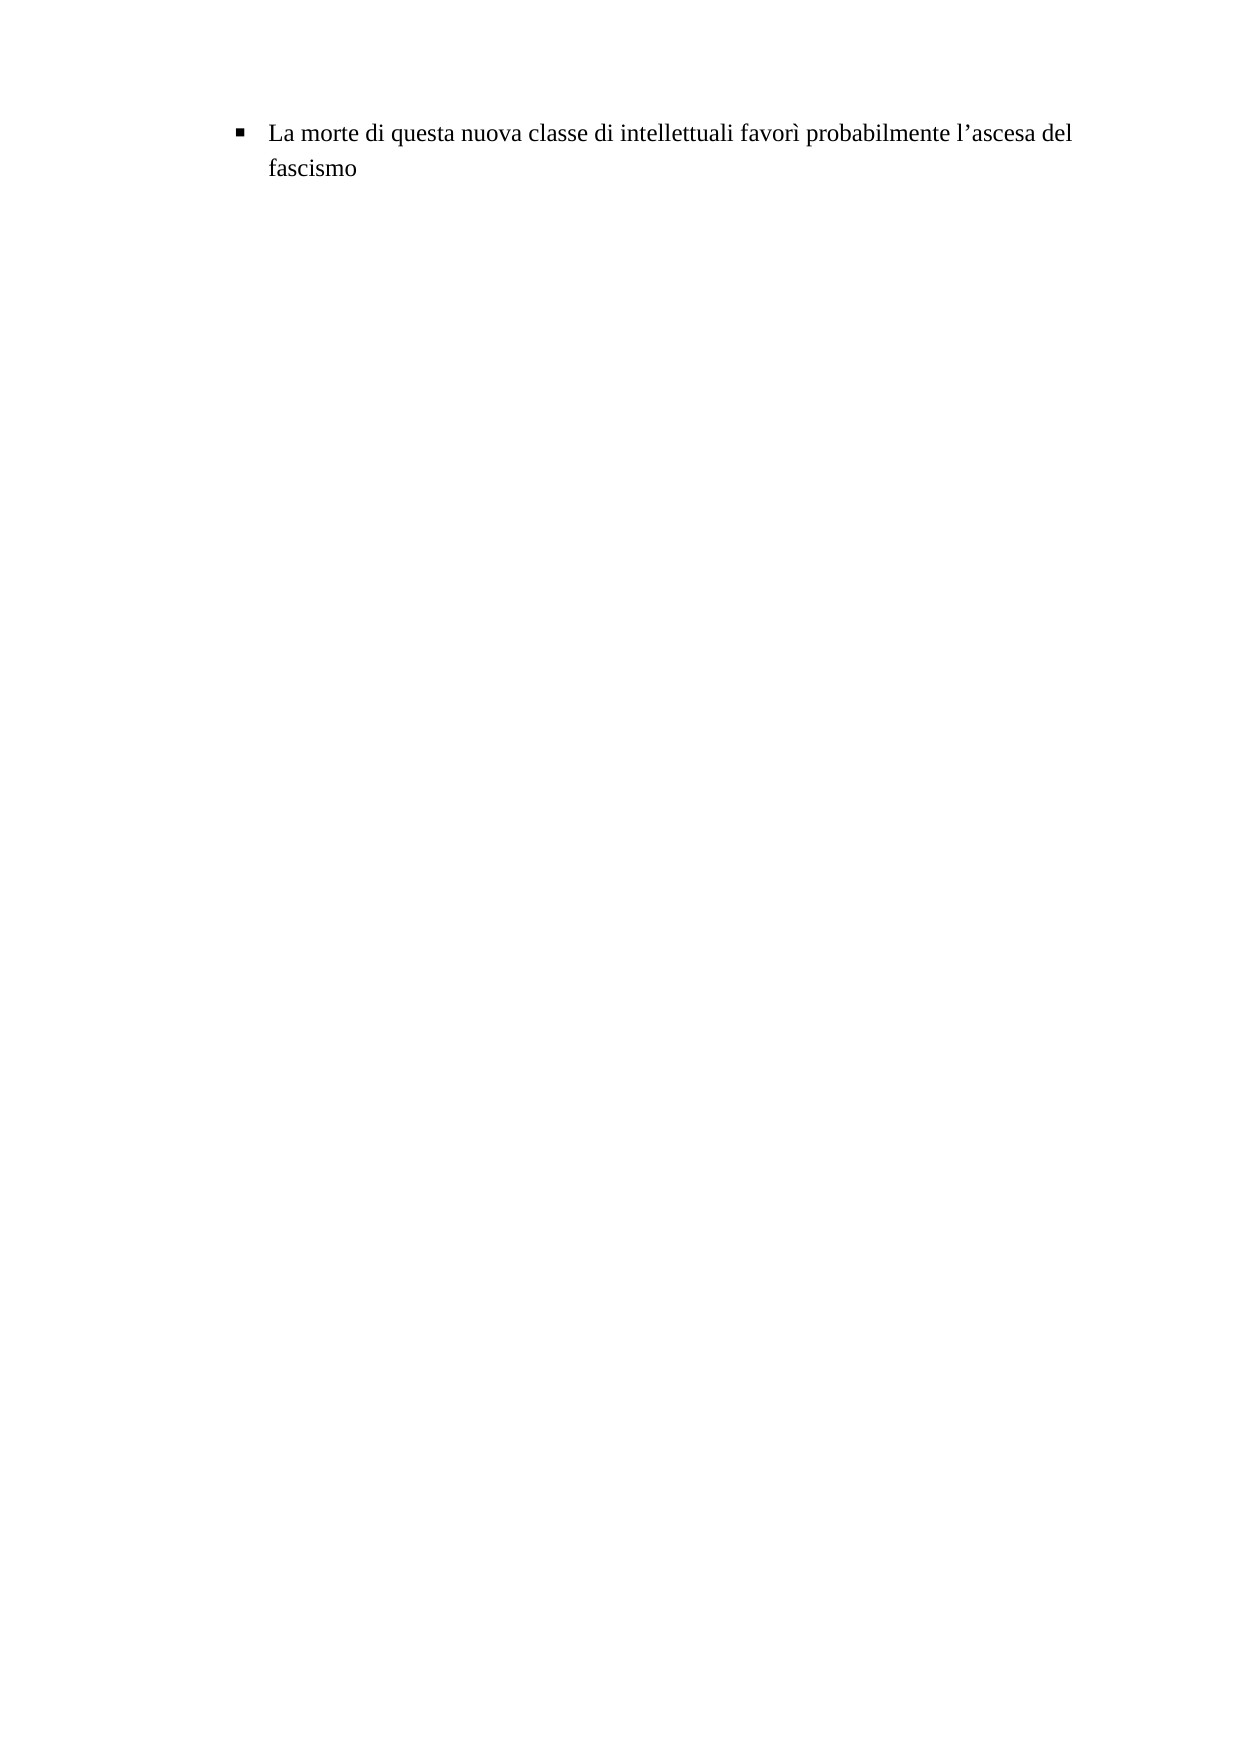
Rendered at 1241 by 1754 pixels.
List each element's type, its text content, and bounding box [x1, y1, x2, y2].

list La morte di questa nuova classe di intellettuali favorì probabilmente l’ascesa del fascismo [231, 118, 1122, 181]
